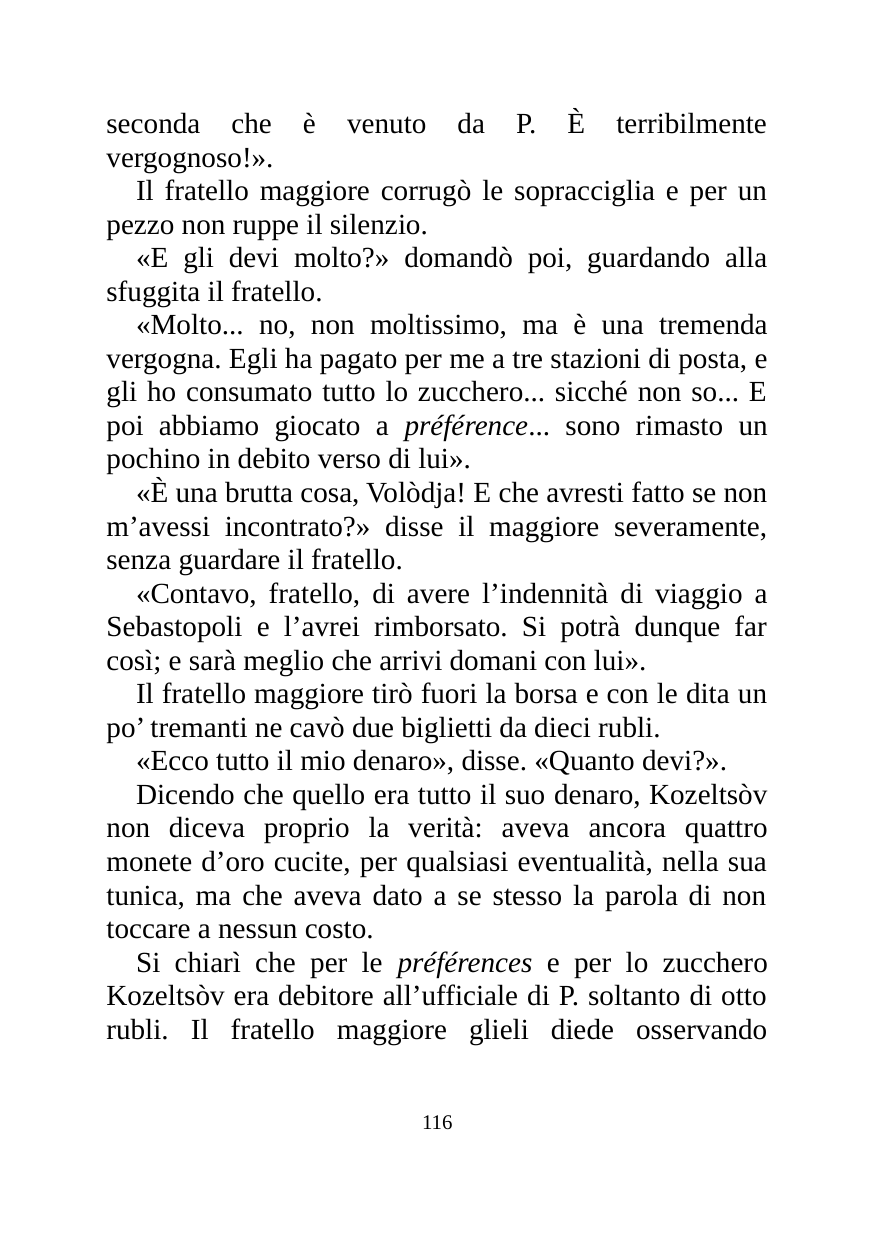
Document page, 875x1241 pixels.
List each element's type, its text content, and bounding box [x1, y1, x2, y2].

text «E gli devi molto?» domandò poi, guardando alla sfuggita il fratello. [106, 240, 768, 307]
text Il fratello maggiore tirò fuori la borsa e con le dita un po’ tremanti ne cavò due biglietti da dieci rubli. [106, 676, 768, 743]
text seconda che è venuto da P. È terribilmente vergognoso!». [106, 106, 768, 173]
text «Molto... no, non moltissimo, ma è una tremenda vergogna. Egli ha pagato per me a tre stazioni di posta, e gli ho consumato tutto lo zucchero... sicché non so... E poi abbiamo giocato a préférence... sono rimasto un pochino in debito verso di lui». [106, 307, 768, 475]
text Il fratello maggiore corrugò le sopracciglia e per un pezzo non ruppe il silenzio. [106, 173, 768, 240]
text «È una brutta cosa, Volòdja! E che avresti fatto se non m’avessi incontrato?» disse il maggiore severamente, senza guardare il fratello. [106, 475, 768, 576]
text «Contavo, fratello, di avere l’indennità di viaggio a Sebastopoli e l’avrei rimborsato. Si potrà dunque far così; e sarà meglio che arrivi domani con lui». [106, 576, 768, 676]
text Dicendo che quello era tutto il suo denaro, Kozeltsòv non diceva proprio la verità: aveva ancora quattro monete d’oro cucite, per qualsiasi eventualità, nella sua tunica, ma che aveva dato a se stesso la parola di non toccare a nessun costo. [106, 777, 768, 945]
text Si chiarì che per le préférences e per lo zucchero Kozeltsòv era debitore all’ufficiale di P. soltanto di otto rubli. Il fratello maggiore glieli diede osservando [106, 945, 768, 1045]
text «Ecco tutto il mio denaro», disse. «Quanto devi?». [106, 743, 768, 777]
